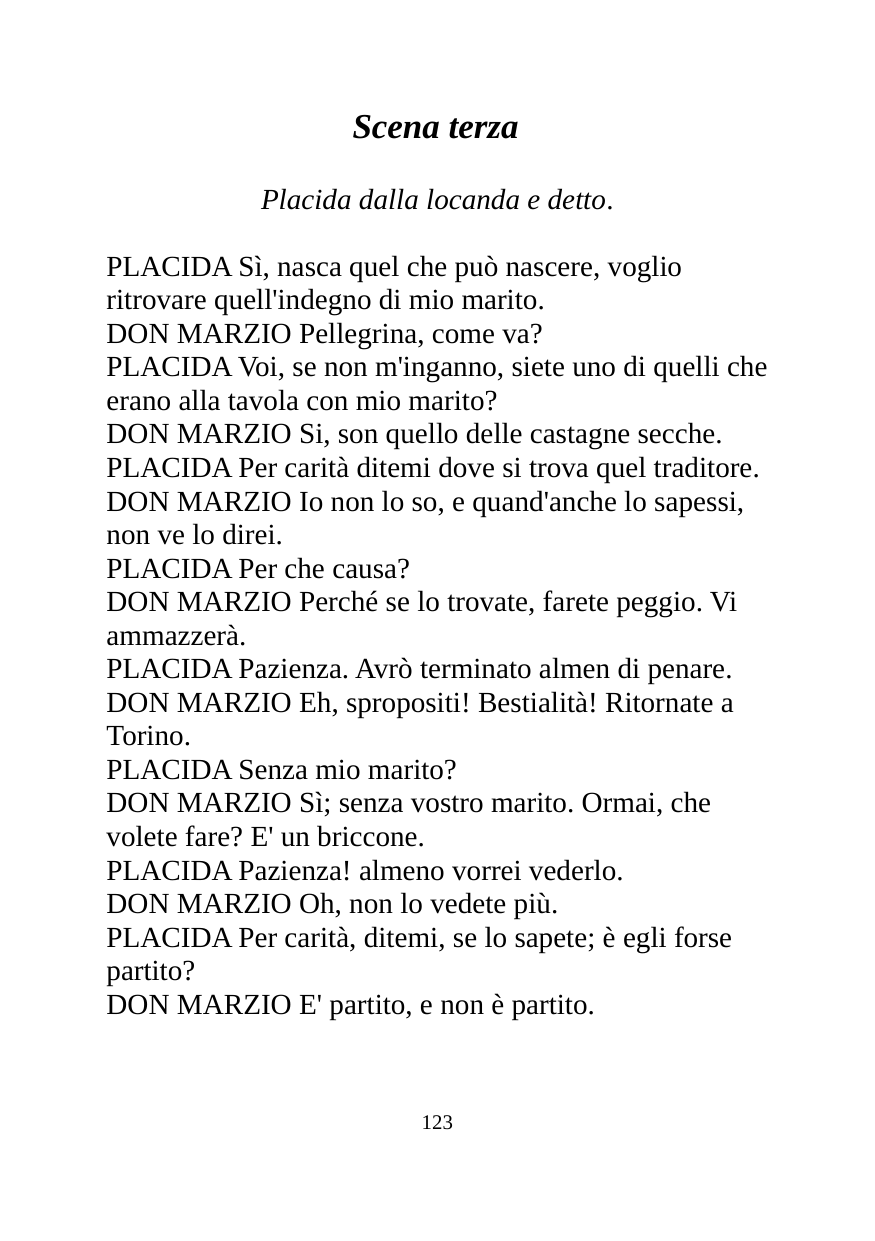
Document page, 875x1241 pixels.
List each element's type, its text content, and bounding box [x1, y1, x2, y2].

text PLACIDA Per che causa? [106, 551, 768, 584]
text DON MARZIO Eh, spropositi! Bestialità! Ritornate a Torino. [106, 685, 768, 752]
text DON MARZIO Oh, non lo vedete più. [106, 886, 768, 920]
text PLACIDA Sì, nasca quel che può nascere, voglio ritrovare quell'indegno di mio marito. [106, 249, 768, 316]
text DON MARZIO Pellegrina, come va? [106, 316, 768, 349]
subtitle Scena terza [106, 106, 768, 146]
text PLACIDA Per carità ditemi dove si trova quel traditore. [106, 450, 768, 484]
text PLACIDA Senza mio marito? [106, 752, 768, 786]
text DON MARZIO Perché se lo trovate, farete peggio. Vi ammazzerà. [106, 584, 768, 651]
text PLACIDA Per carità, ditemi, se lo sapete; è egli forse partito? [106, 920, 768, 987]
text DON MARZIO Sì; senza vostro marito. Ormai, che volete fare? E' un briccone. [106, 786, 768, 853]
text DON MARZIO Io non lo so, e quand'anche lo sapessi, non ve lo direi. [106, 484, 768, 551]
text DON MARZIO Si, son quello delle castagne secche. [106, 417, 768, 450]
text Placida dalla locanda e detto. [106, 182, 768, 215]
text PLACIDA Pazienza! almeno vorrei vederlo. [106, 853, 768, 886]
text DON MARZIO E' partito, e non è partito. [106, 987, 768, 1020]
text PLACIDA Pazienza. Avrò terminato almen di penare. [106, 651, 768, 685]
text PLACIDA Voi, se non m'inganno, siete uno di quelli che erano alla tavola con mio marito? [106, 349, 768, 417]
